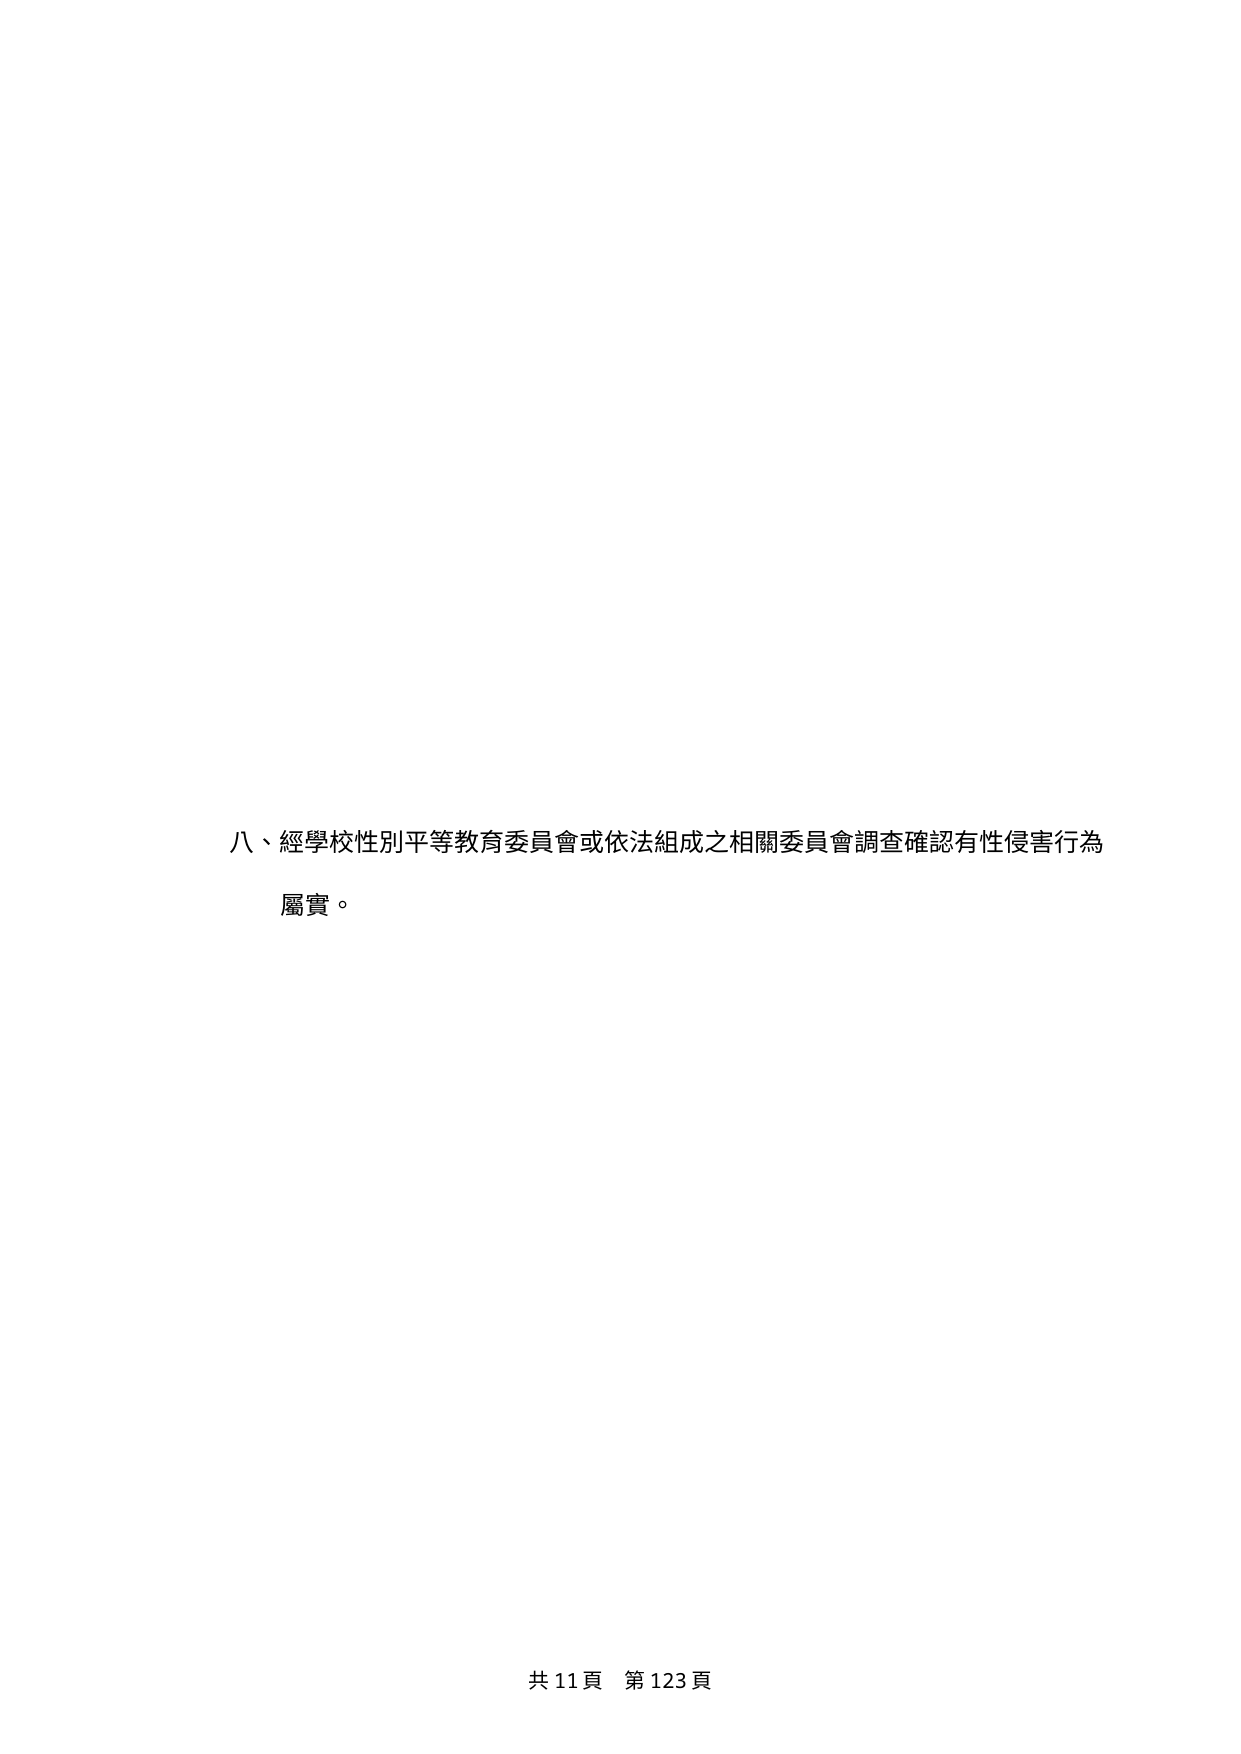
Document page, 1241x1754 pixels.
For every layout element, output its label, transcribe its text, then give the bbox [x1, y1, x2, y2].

text 八、經學校性別平等教育委員會或依法組成之相關委員會調查確認有性侵害行為 屬實。 [229, 799, 1122, 924]
